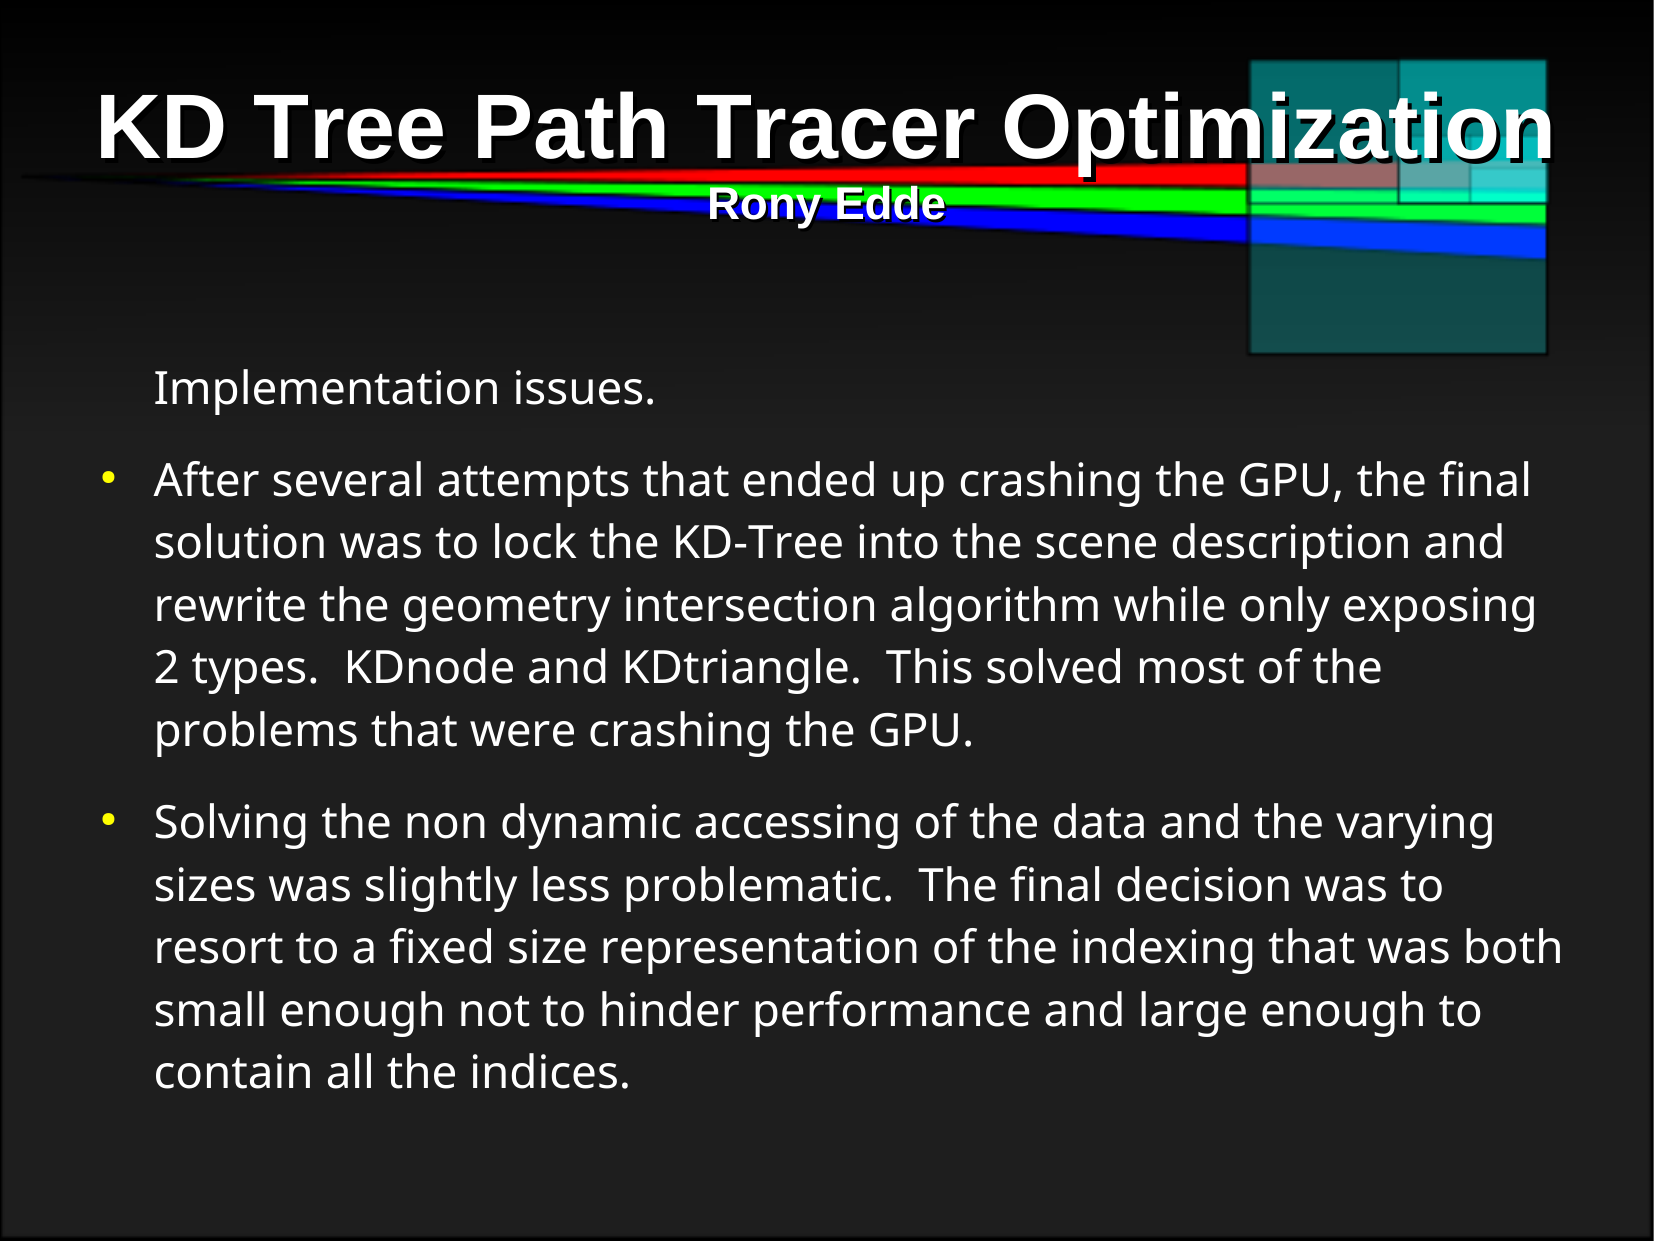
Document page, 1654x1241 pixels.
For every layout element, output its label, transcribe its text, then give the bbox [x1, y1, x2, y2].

title KD Tree Path Tracer Optimization Rony Edde [82, 56, 1571, 250]
list Implementation issues. After several attempts that ended up crashing the GPU, the final solution was to lock the KD-Tree into the scene description and rewrite the geometry intersection algorithm while only exposing 2 types. KDnode and KDtriangle. This solved most of the problems that were crashing the GPU. Solving the non dynamic accessing of the data and the varying sizes was slightly less problematic. The final decision was to resort to a fixed size representation of the indexing that was both small enough not to hinder performance and large enough to contain all the indices. [82, 355, 1571, 1083]
picture [0, 0, 1654, 1241]
